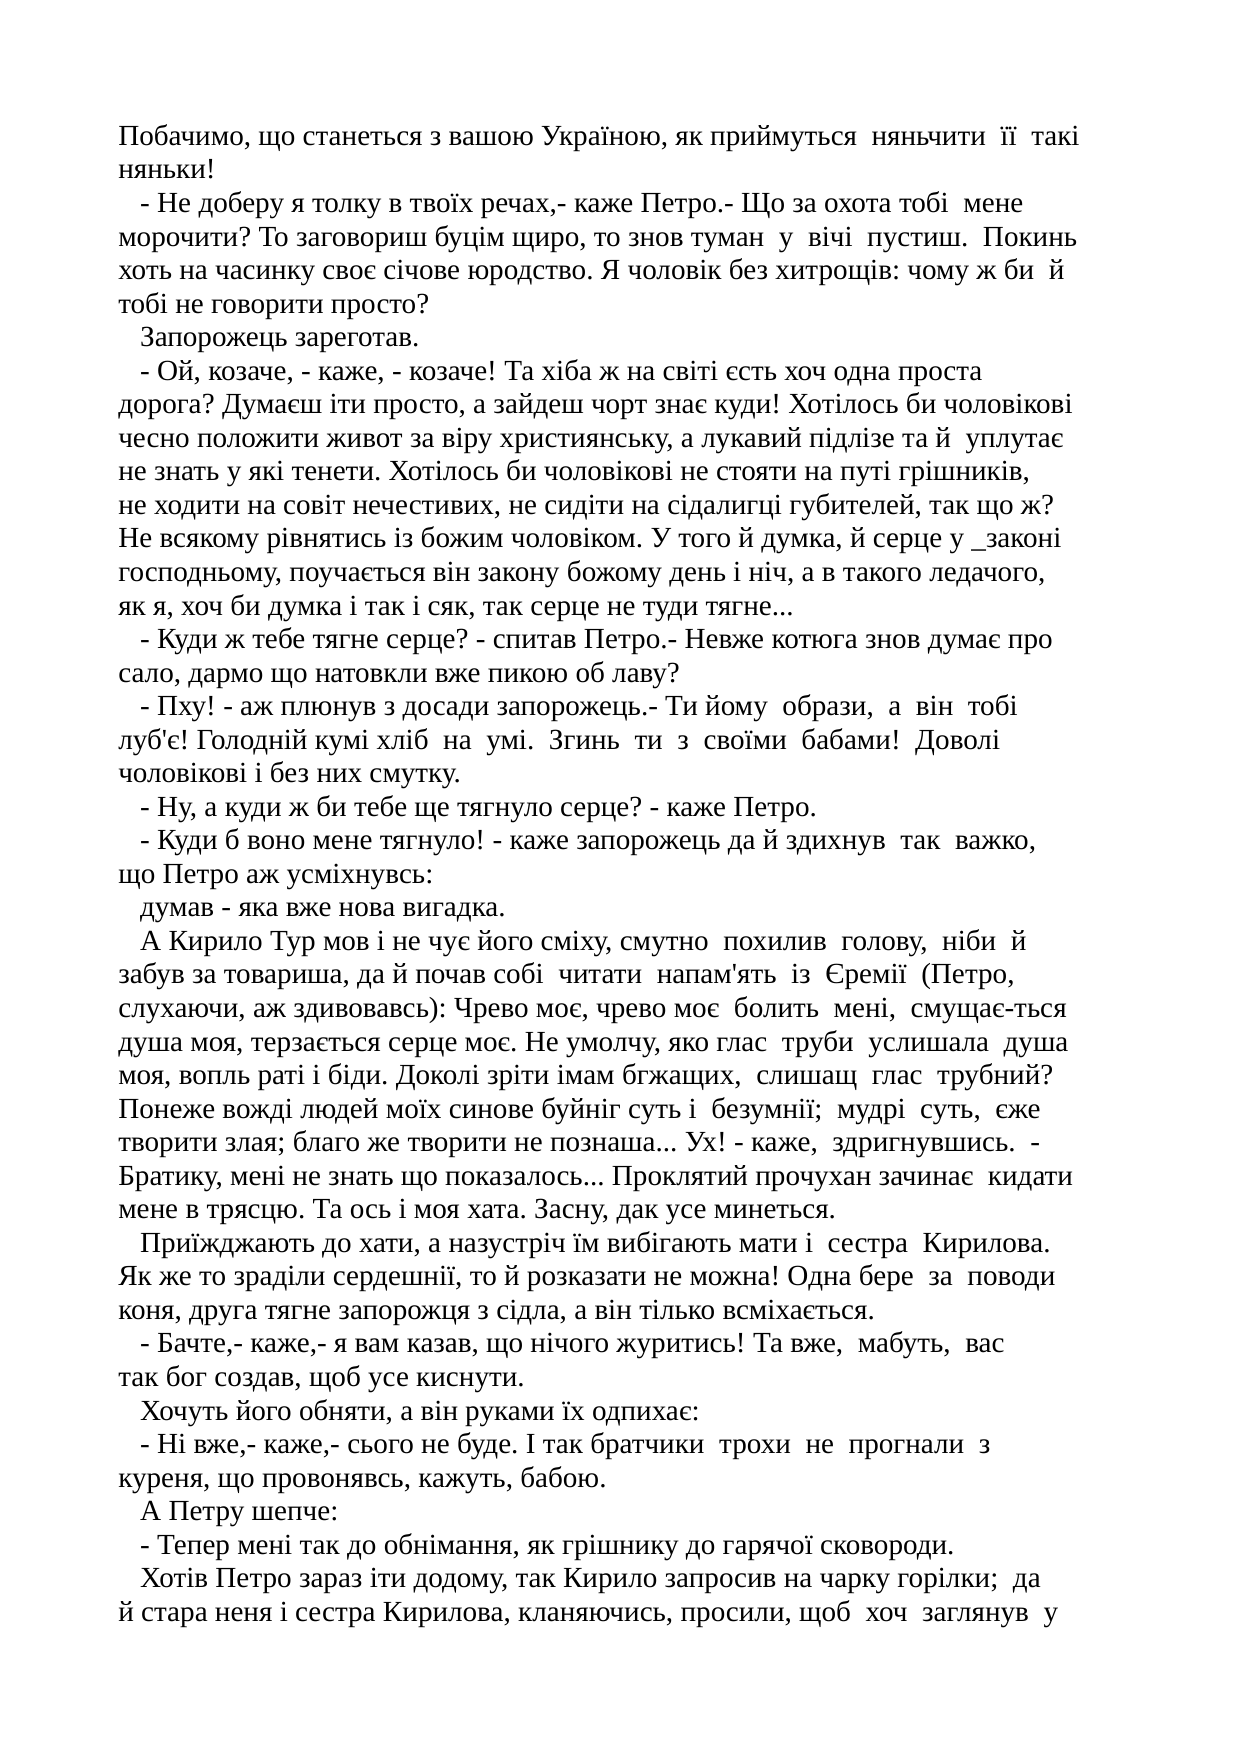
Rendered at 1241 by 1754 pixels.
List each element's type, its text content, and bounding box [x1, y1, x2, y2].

text - Тепер менi так до обнiмання, як грiшнику до гарячої сковороди. [118, 1527, 1122, 1560]
text А Петру шепче: [118, 1493, 1122, 1527]
text як я, хоч би думка i так i сяк, так серце не туди тягне... [118, 588, 1122, 621]
text чесно положити живот за вiру християнську, а лукавий пiдлiзе та й уплутає [118, 420, 1122, 453]
text думав - яка вже нова вигадка. [118, 889, 1122, 923]
text господньому, поучається вiн закону божому день i нiч, а в такого ледачого, [118, 554, 1122, 588]
text хоть на часинку своє сiчове юродство. Я чоловiк без хитрощiв: чому ж би й [118, 252, 1122, 286]
text Не всякому рiвнятись iз божим чоловiком. У того й думка, й серце у _законi [118, 521, 1122, 554]
text морочити? То заговориш буцiм щиро, то знов туман у вiчi пустиш. Покинь [118, 219, 1122, 252]
text - Нi вже,- каже,- сього не буде. I так братчики трохи не прогнали з [118, 1426, 1122, 1460]
text - Ну, а куди ж би тебе ще тягнуло серце? - каже Петро. [118, 789, 1122, 822]
text моя, вопль ратi i бiди. Доколi зрiти iмам бгжащих, слишащ глас трубний? [118, 1057, 1122, 1091]
text й стара неня i сестра Кирилова, кланяючись, просили, щоб хоч заглянув у [118, 1594, 1122, 1627]
text Побачимо, що станеться з вашою Україною, як приймуться няньчити її такi [118, 118, 1122, 152]
text Приїжджають до хати, а назустрiч їм вибiгають мати i сестра Кирилова. [118, 1225, 1122, 1258]
text слухаючи, аж здивовавсь): Чрево моє, чрево моє болить менi, смущає-ться [118, 990, 1122, 1024]
text луб'є! Голоднiй кумi хлiб на умi. Згинь ти з своїми бабами! Доволi [118, 722, 1122, 755]
text не знать у якi тенети. Хотiлось би чоловiковi не стояти на путi грiшникiв, [118, 453, 1122, 487]
text Братику, менi не знать що показалось... Проклятий прочухан зачинає кидати [118, 1158, 1122, 1191]
text сало, дармо що натовкли вже пикою об лаву? [118, 655, 1122, 688]
text куреня, що провонявсь, кажуть, бабою. [118, 1460, 1122, 1493]
text так бог создав, щоб усе киснути. [118, 1359, 1122, 1393]
text - Ой, козаче, - каже, - козаче! Та хiба ж на свiтi єсть хоч одна проста [118, 353, 1122, 386]
text забув за товариша, да й почав собi читати напам'ять iз Єремiї (Петро, [118, 957, 1122, 990]
text - Бачте,- каже,- я вам казав, що нiчого журитись! Та вже, мабуть, вас [118, 1326, 1122, 1359]
text Понеже вождi людей моїх синове буйнiг суть i безумнiї; мудрi суть, єже [118, 1091, 1122, 1124]
text - Не доберу я толку в твоїх речах,- каже Петро.- Що за охота тобi мене [118, 185, 1122, 219]
text - Куди ж тебе тягне серце? - спитав Петро.- Невже котюга знов думає про [118, 621, 1122, 655]
text тобi не говорити просто? [118, 286, 1122, 319]
text Хочуть його обняти, а вiн руками їх одпихає: [118, 1393, 1122, 1426]
text коня, друга тягне запорожця з сiдла, а вiн тiлько всмiхається. [118, 1292, 1122, 1326]
text що Петро аж усмiхнувсь: [118, 856, 1122, 889]
text не ходити на совiт нечестивих, не сидiти на сiдалигцi губителей, так що ж? [118, 487, 1122, 521]
text мене в трясцю. Та ось i моя хата. Засну, дак усе минеться. [118, 1191, 1122, 1225]
text Як же то зрадiли сердешнiї, то й розказати не можна! Одна бере за поводи [118, 1258, 1122, 1292]
text няньки! [118, 152, 1122, 185]
text чоловiковi i без них смутку. [118, 755, 1122, 789]
text - Пху! - аж плюнув з досади запорожець.- Ти йому образи, а вiн тобi [118, 688, 1122, 722]
text А Кирило Тур мов i не чує його смiху, смутно похилив голову, нiби й [118, 923, 1122, 957]
text Хотiв Петро зараз iти додому, так Кирило запросив на чарку горiлки; да [118, 1560, 1122, 1594]
text - Куди б воно мене тягнуло! - каже запорожець да й здихнув так важко, [118, 822, 1122, 856]
text творити злая; благо же творити не познаша... Ух! - каже, здригнувшись. - [118, 1124, 1122, 1158]
text Запорожець зареготав. [118, 319, 1122, 353]
text душа моя, терзається серце моє. Не умолчу, яко глас труби услишала душа [118, 1024, 1122, 1057]
text дорога? Думаєш iти просто, а зайдеш чорт знає куди! Хотiлось би чоловiковi [118, 386, 1122, 420]
